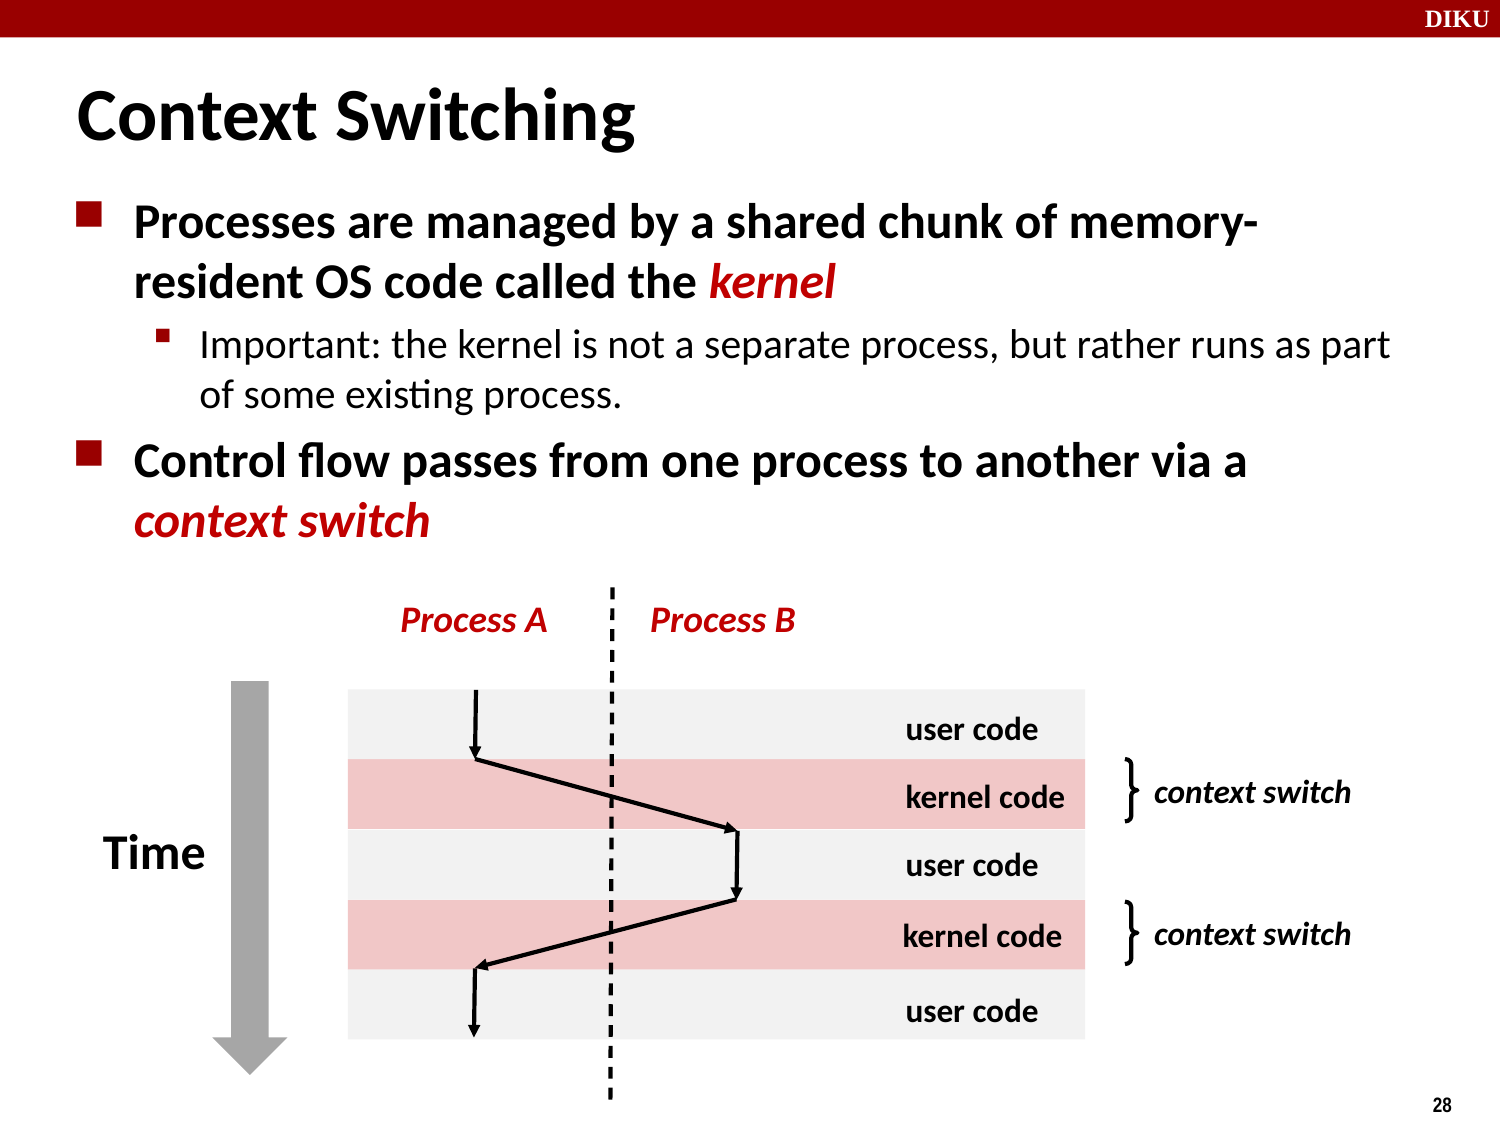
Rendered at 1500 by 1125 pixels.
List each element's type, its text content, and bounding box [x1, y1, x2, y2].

text_box user code [890, 699, 1054, 755]
text_box context switch [1139, 905, 1367, 960]
text_box kernel code [887, 907, 1078, 962]
text_box kernel code [890, 767, 1081, 823]
text_box user code [890, 982, 1054, 1037]
text_box user code [890, 835, 1054, 891]
text_box [347, 689, 1086, 1040]
title Context Switching [62, 63, 1021, 158]
text_box Process A [385, 587, 563, 648]
list Processes are managed by a shared chunk of memory-resident OS code called the kernel Important: the kernel is not a separate process, but rather runs as part of some existing process. Control flow passes from one process to another via a context switch [62, 181, 1424, 600]
text_box Process B [635, 587, 811, 648]
text_box Time [88, 812, 221, 888]
text_box [212, 681, 288, 1075]
text_box context switch [1139, 762, 1367, 818]
